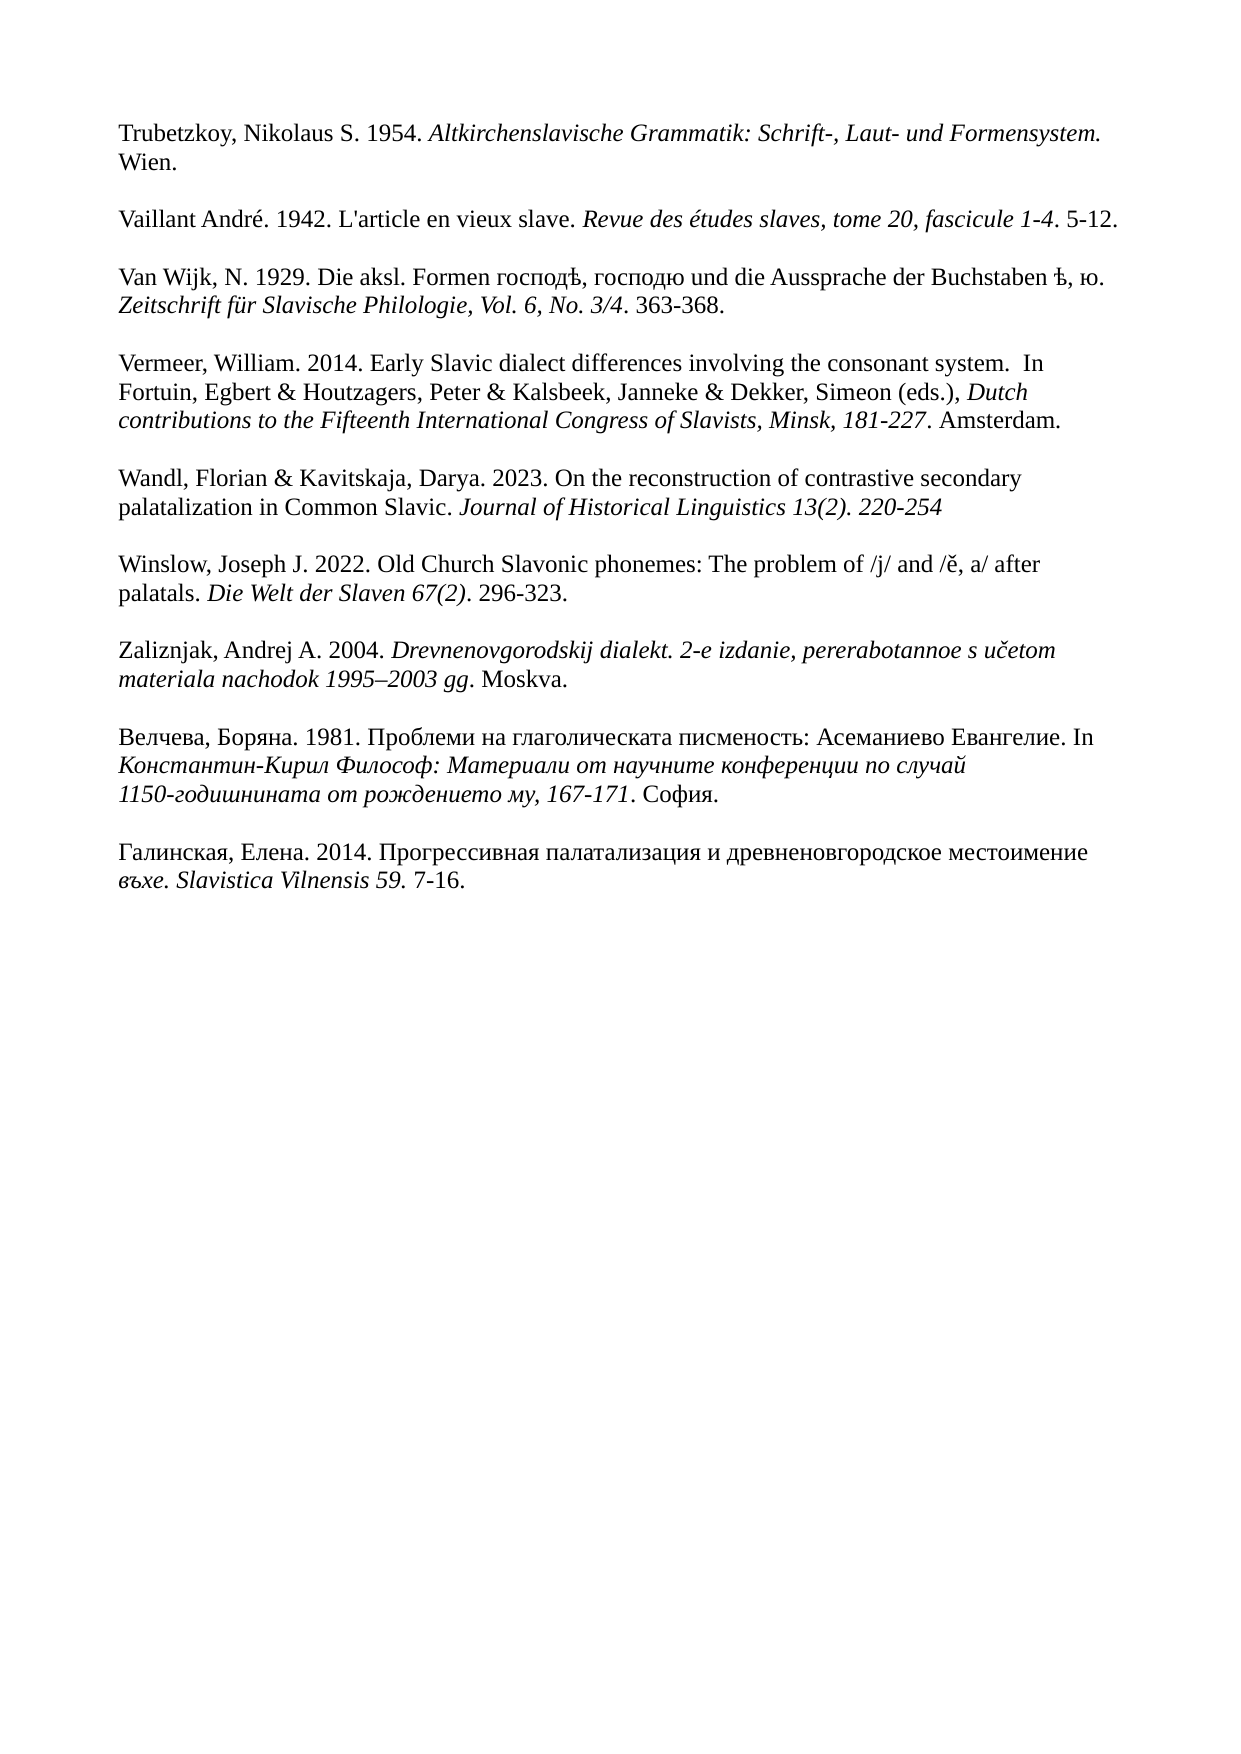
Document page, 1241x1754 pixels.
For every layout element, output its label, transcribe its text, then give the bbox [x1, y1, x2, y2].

text Велчева, Боряна. 1981. Проблеми на глаголическата писменость: Асеманиево Евангелие. In Константин-Кирил Философ: Материали от научните конференции по случай 1150‑годишнината от рождението му, 167-171. София. [118, 722, 1122, 808]
text Trubetzkoy, Nikolaus S. 1954. Altkirchenslavische Grammatik: Schrift-, Laut- und Formensystem. Wien. [118, 118, 1122, 176]
text Wandl, Florian & Kavitskaja, Darya. 2023. On the reconstruction of contrastive secondary palatalization in Common Slavic. Journal of Historical Linguistics 13(2). 220-254 [118, 463, 1122, 521]
text Vermeer, William. 2014. Early Slavic dialect differences involving the consonant system. In Fortuin, Egbert & Houtzagers, Peter & Kalsbeek, Janneke & Dekker, Simeon (eds.), Dutch contributions to the Fifteenth International Congress of Slavists, Minsk, 181-227. Amsterdam. [118, 348, 1122, 434]
text Winslow, Joseph J. 2022. Old Church Slavonic phonemes: The problem of /j/ and /ě, a/ after palatals. Die Welt der Slaven 67(2). 296-323. [118, 549, 1122, 607]
text Vaillant André. 1942. L'article en vieux slave. Revue des études slaves, tome 20, fascicule 1-4. 5-12. [118, 204, 1122, 233]
text Van Wijk, N. 1929. Die aksl. Formen господѣ, господю und die Aussprache der Buchstaben ѣ, ю. Zeitschrift für Slavische Philologie, Vol. 6, No. 3/4. 363-368. [118, 262, 1122, 319]
text Zaliznjak, Andrej A. 2004. Drevnenovgorodskij dialekt. 2-e izdanie, pererabotannoe s učetom materiala nachodok 1995–2003 gg. Moskva. [118, 636, 1122, 693]
text Галинская, Елена. 2014. Прогрессивная палатализация и древненовгородское местоимение въхе. Slavistica Vilnensis 59. 7-16. [118, 837, 1122, 894]
